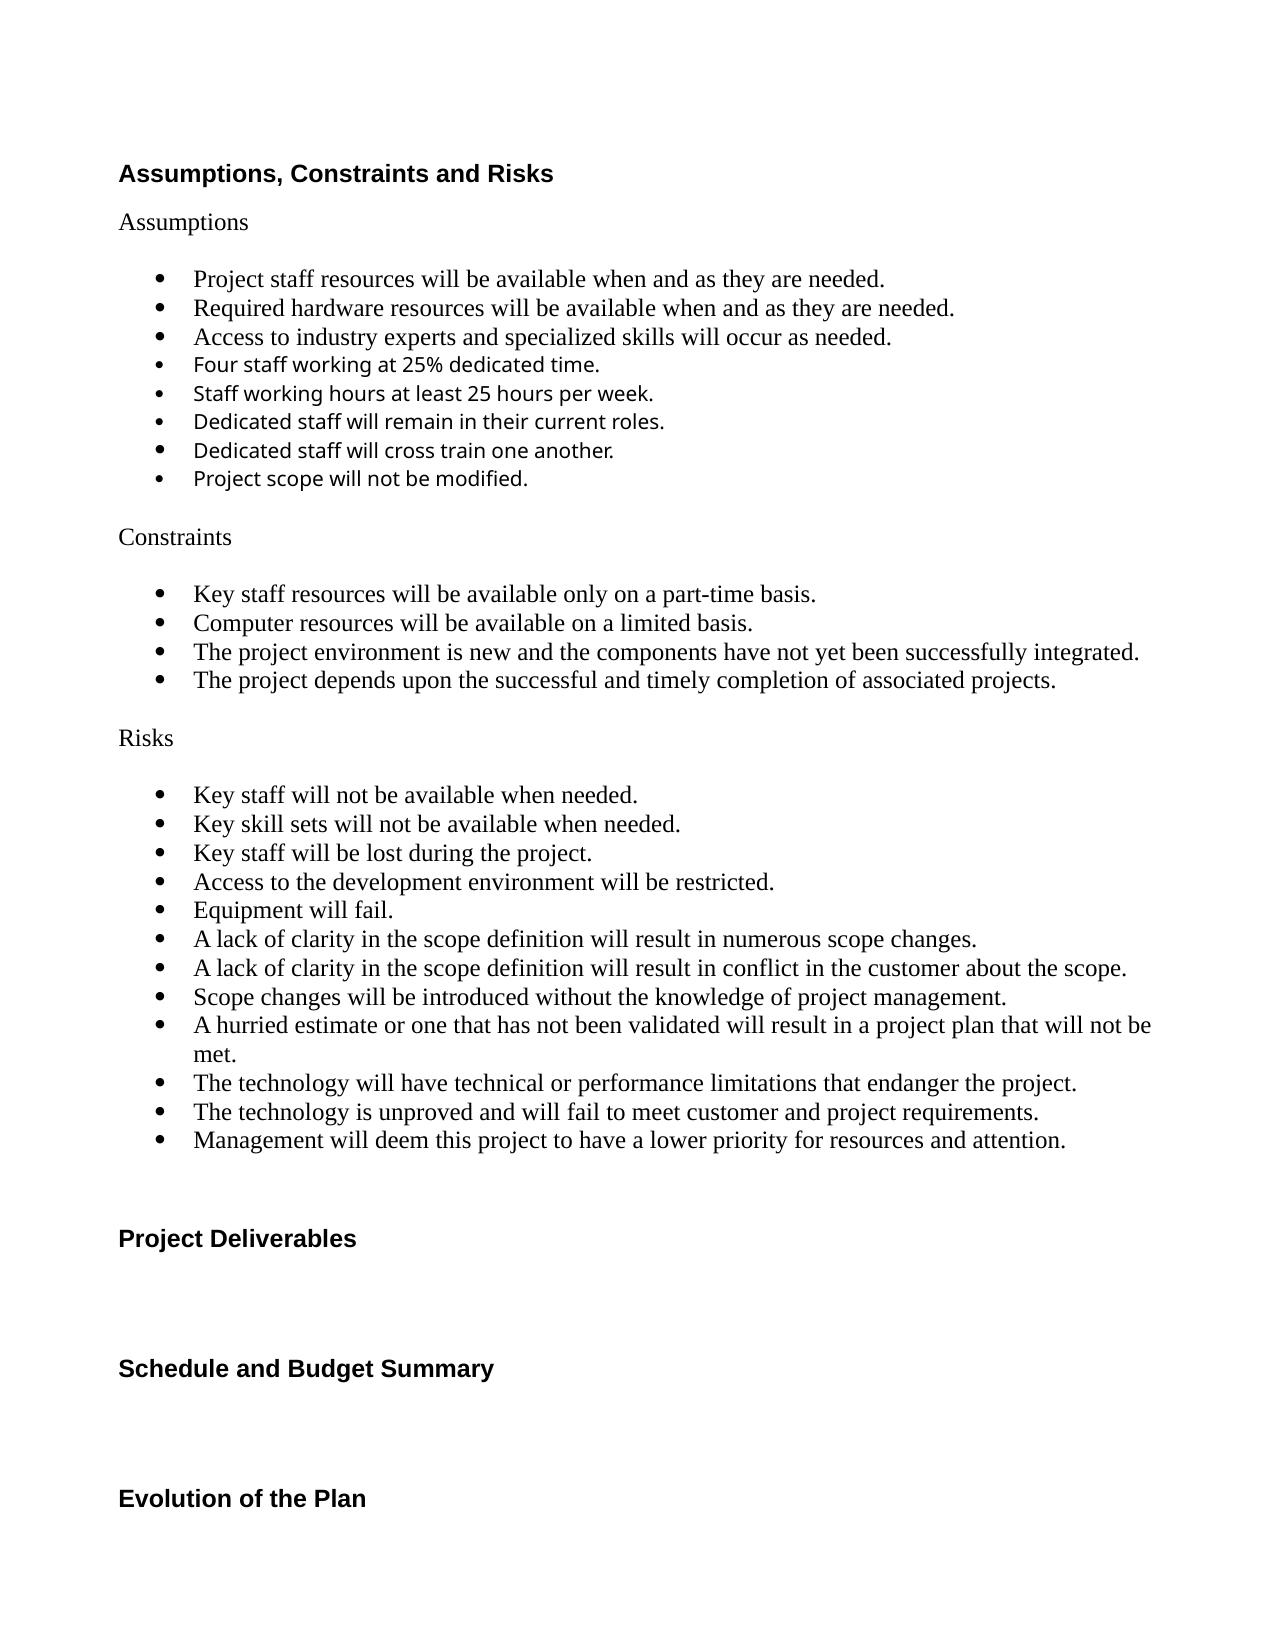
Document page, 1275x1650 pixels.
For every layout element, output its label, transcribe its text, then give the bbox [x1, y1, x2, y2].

list Dedicated staff will remain in their current roles. [156, 407, 1157, 436]
list Staff working hours at least 25 hours per week. [156, 379, 1157, 407]
list The technology is unproved and will fail to meet customer and project requirements. [156, 1097, 1157, 1125]
list A hurried estimate or one that has not been validated will result in a project plan that will not be met. [156, 1010, 1157, 1068]
list Required hardware resources will be available when and as they are needed. [156, 293, 1157, 322]
text Assumptions, Constraints and Risks [118, 159, 1157, 188]
text Schedule and Budget Summary [118, 1354, 1157, 1383]
list Scope changes will be introduced without the knowledge of project management. [156, 982, 1157, 1010]
list Access to industry experts and specialized skills will occur as needed. [156, 322, 1157, 351]
list The technology will have technical or performance limitations that endanger the project. [156, 1068, 1157, 1097]
list Computer resources will be available on a limited basis. [156, 608, 1157, 637]
list Equipment will fail. [156, 895, 1157, 924]
list Access to the development environment will be restricted. [156, 867, 1157, 895]
text Evolution of the Plan [118, 1484, 1157, 1513]
list Dedicated staff will cross train one another. [156, 436, 1157, 464]
list Project scope will not be modified. [156, 464, 1157, 493]
list Key staff will be lost during the project. [156, 838, 1157, 867]
text Project Deliverables [118, 1224, 1157, 1253]
list Key staff resources will be available only on a part-time basis. [156, 579, 1157, 608]
list Four staff working at 25% dedicated time. [156, 351, 1157, 379]
text Constraints [118, 522, 1157, 550]
list The project depends upon the successful and timely completion of associated projects. [156, 665, 1157, 694]
list Key staff will not be available when needed. [156, 780, 1157, 809]
list Project staff resources will be available when and as they are needed. [156, 264, 1157, 293]
list Management will deem this project to have a lower priority for resources and attention. [156, 1125, 1157, 1154]
text Assumptions [118, 207, 1157, 236]
list The project environment is new and the components have not yet been successfully integrated. [156, 637, 1157, 665]
list A lack of clarity in the scope definition will result in conflict in the customer about the scope. [156, 953, 1157, 982]
list Key skill sets will not be available when needed. [156, 809, 1157, 838]
list A lack of clarity in the scope definition will result in numerous scope changes. [156, 924, 1157, 953]
text Risks [118, 723, 1157, 752]
